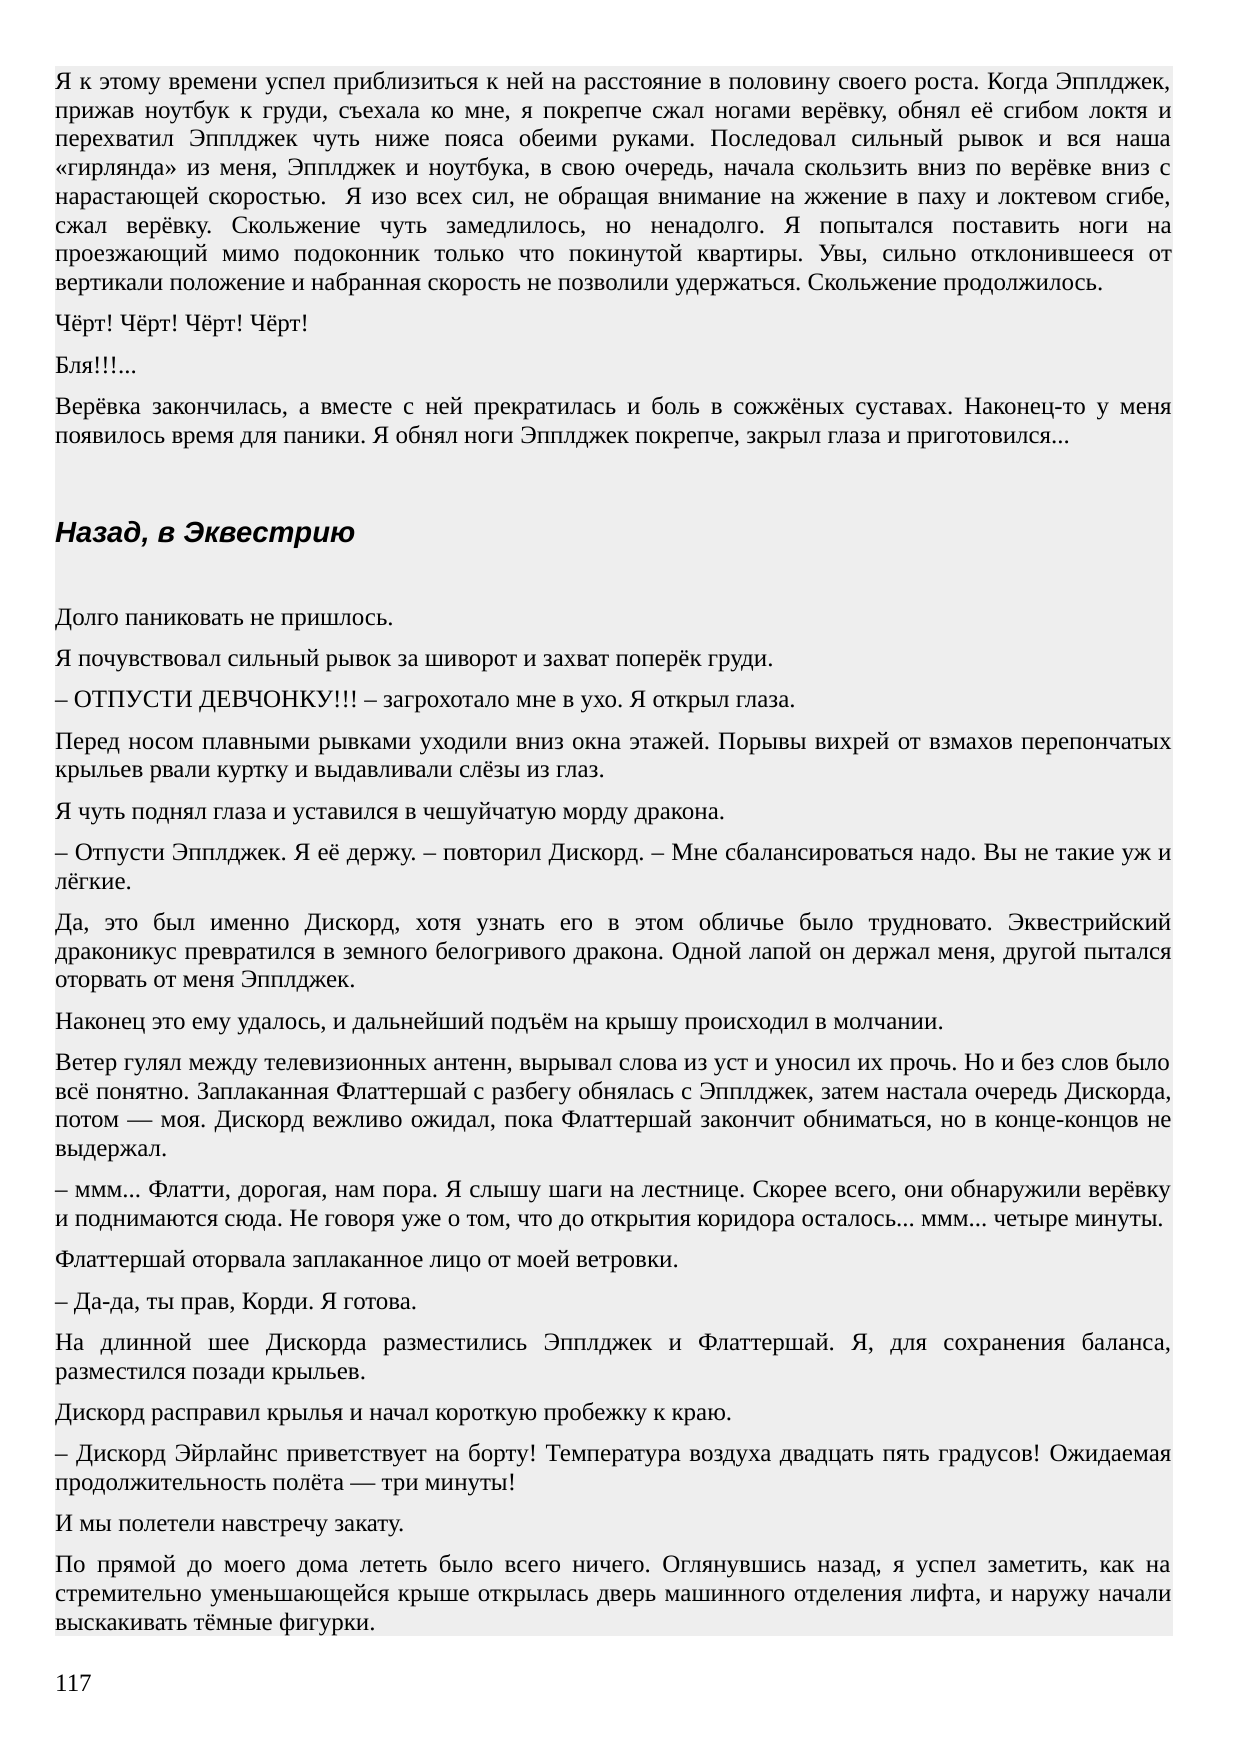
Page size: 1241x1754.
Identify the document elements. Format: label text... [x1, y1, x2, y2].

text Чёрт! Чёрт! Чёрт! Чёрт! [55, 308, 1173, 337]
text По прямой до моего дома лететь было всего ничего. Оглянувшись назад, я успел заметить, как на стремительно уменьшающейся крыше открылась дверь машинного отделения лифта, и наружу начали выскакивать тёмные фигурки. [55, 1549, 1173, 1636]
text Я почувствовал сильный рывок за шиворот и захват поперёк груди. [55, 643, 1173, 672]
text Ветер гулял между телевизионных антенн, вырывал слова из уст и уносил их прочь. Но и без слов было всё понятно. Заплаканная Флаттершай с разбегу обнялась с Эпплджек, затем настала очередь Дискорда, потом — моя. Дискорд вежливо ожидал, пока Флаттершай закончит обниматься, но в конце-концов не выдержал. [55, 1047, 1173, 1162]
subtitle Назад, в Эквестрию [55, 515, 1173, 548]
text Дискорд расправил крылья и начал короткую пробежку к краю. [55, 1397, 1173, 1426]
text Я чуть поднял глаза и уставился в чешуйчатую морду дракона. [55, 796, 1173, 824]
text Бля!!!... [55, 350, 1173, 378]
text Долго паниковать не пришлось. [55, 602, 1173, 631]
text Я к этому времени успел приблизиться к ней на расстояние в половину своего роста. Когда Эпплджек, прижав ноутбук к груди, съехала ко мне, я покрепче сжал ногами верёвку, обнял её сгибом локтя и перехватил Эпплджек чуть ниже пояса обеими руками. Последовал сильный рывок и вся наша «гирлянда» из меня, Эпплджек и ноутбука, в свою очередь, начала скользить вниз по верёвке вниз с нарастающей скоростью. Я изо всех сил, не обращая внимание на жжение в паху и локтевом сгибе, сжал верёвку. Скольжение чуть замедлилось, но ненадолго. Я попытался поставить ноги на проезжающий мимо подоконник только что покинутой квартиры. Увы, сильно отклонившееся от вертикали положение и набранная скорость не позволили удержаться. Скольжение продолжилось. [55, 66, 1173, 296]
text На длинной шее Дискорда разместились Эпплджек и Флаттершай. Я, для сохранения баланса, разместился позади крыльев. [55, 1327, 1173, 1384]
text Наконец это ему удалось, и дальнейший подъём на крышу происходил в молчании. [55, 1006, 1173, 1034]
text Верёвка закончилась, а вместе с ней прекратилась и боль в сожжёных суставах. Наконец-то у меня появилось время для паники. Я обнял ноги Эпплджек покрепче, закрыл глаза и приготовился... [55, 391, 1173, 448]
text – Отпусти Эпплджек. Я её держу. – повторил Дискорд. – Мне сбалансироваться надо. Вы не такие уж и лёгкие. [55, 837, 1173, 894]
text – ОТПУСТИ ДЕВЧОНКУ!!! – загрохотало мне в ухо. Я открыл глаза. [55, 684, 1173, 713]
text Флаттершай оторвала заплаканное лицо от моей ветровки. [55, 1244, 1173, 1273]
text И мы полетели навстречу закату. [55, 1508, 1173, 1537]
text Перед носом плавными рывками уходили вниз окна этажей. Порывы вихрей от взмахов перепончатых крыльев рвали куртку и выдавливали слёзы из глаз. [55, 726, 1173, 783]
text – Да-да, ты прав, Корди. Я готова. [55, 1286, 1173, 1314]
text – Дискорд Эйрлайнс приветствует на борту! Температура воздуха двадцать пять градусов! Ожидаемая продолжительность полёта — три минуты! [55, 1438, 1173, 1496]
text – ммм... Флатти, дорогая, нам пора. Я слышу шаги на лестнице. Скорее всего, они обнаружили верёвку и поднимаются сюда. Не говоря уже о том, что до открытия коридора осталось... ммм... четыре минуты. [55, 1174, 1173, 1232]
text Да, это был именно Дискорд, хотя узнать его в этом обличье было трудновато. Эквестрийский драконикус превратился в земного белогривого дракона. Одной лапой он держал меня, другой пытался оторвать от меня Эпплджек. [55, 907, 1173, 993]
